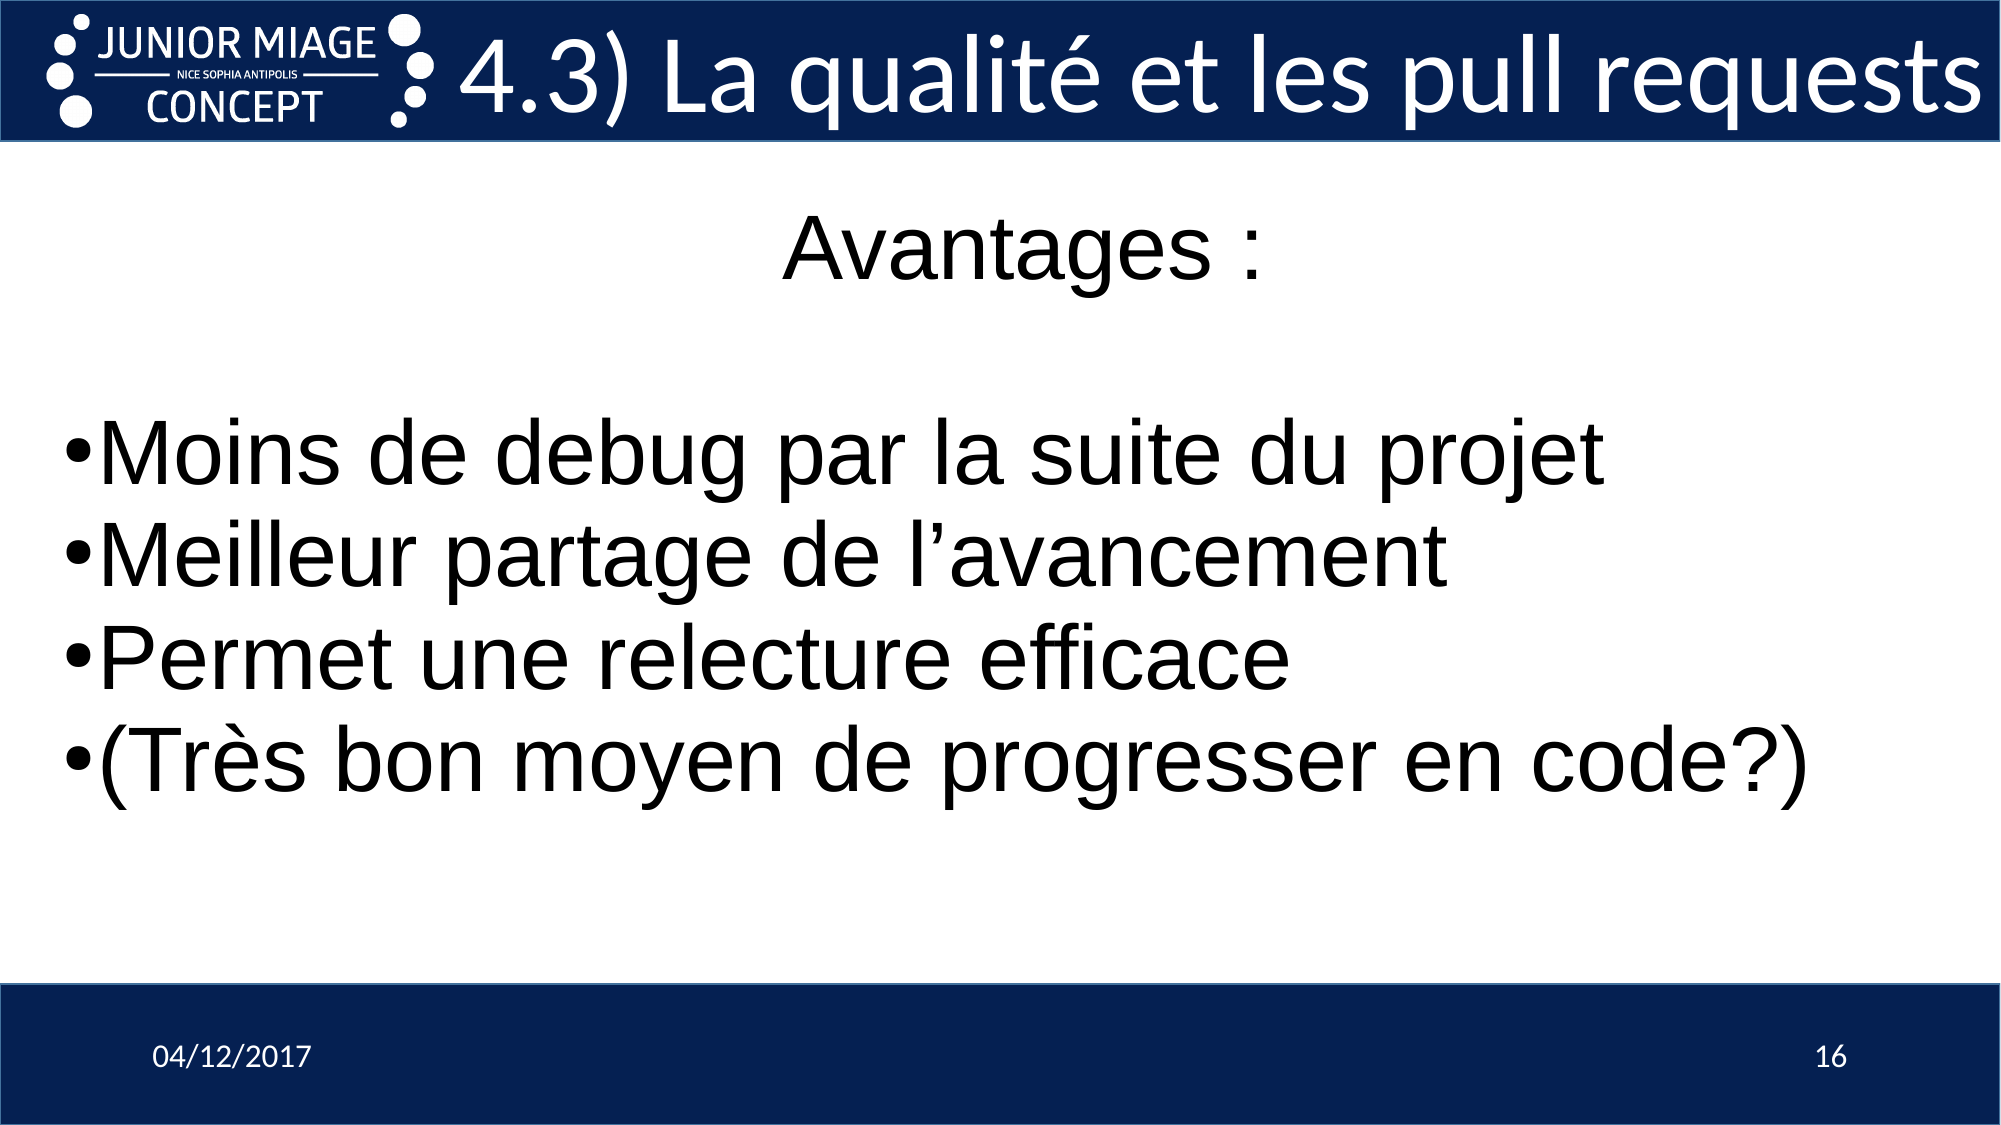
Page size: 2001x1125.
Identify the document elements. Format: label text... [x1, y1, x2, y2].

slide_number 17 [1412, 1024, 1863, 1085]
text_box 4.3) La qualité et les pull requests [389, 0, 2000, 188]
slide_number 04/12/2017 [137, 1024, 588, 1085]
picture [18, 10, 389, 131]
text_box Avantages : Moins de debug par la suite du projet Meilleur partage de l’avancement Permet une relecture efficace (Très bon moyen de progresser en code?) [47, 188, 2000, 922]
